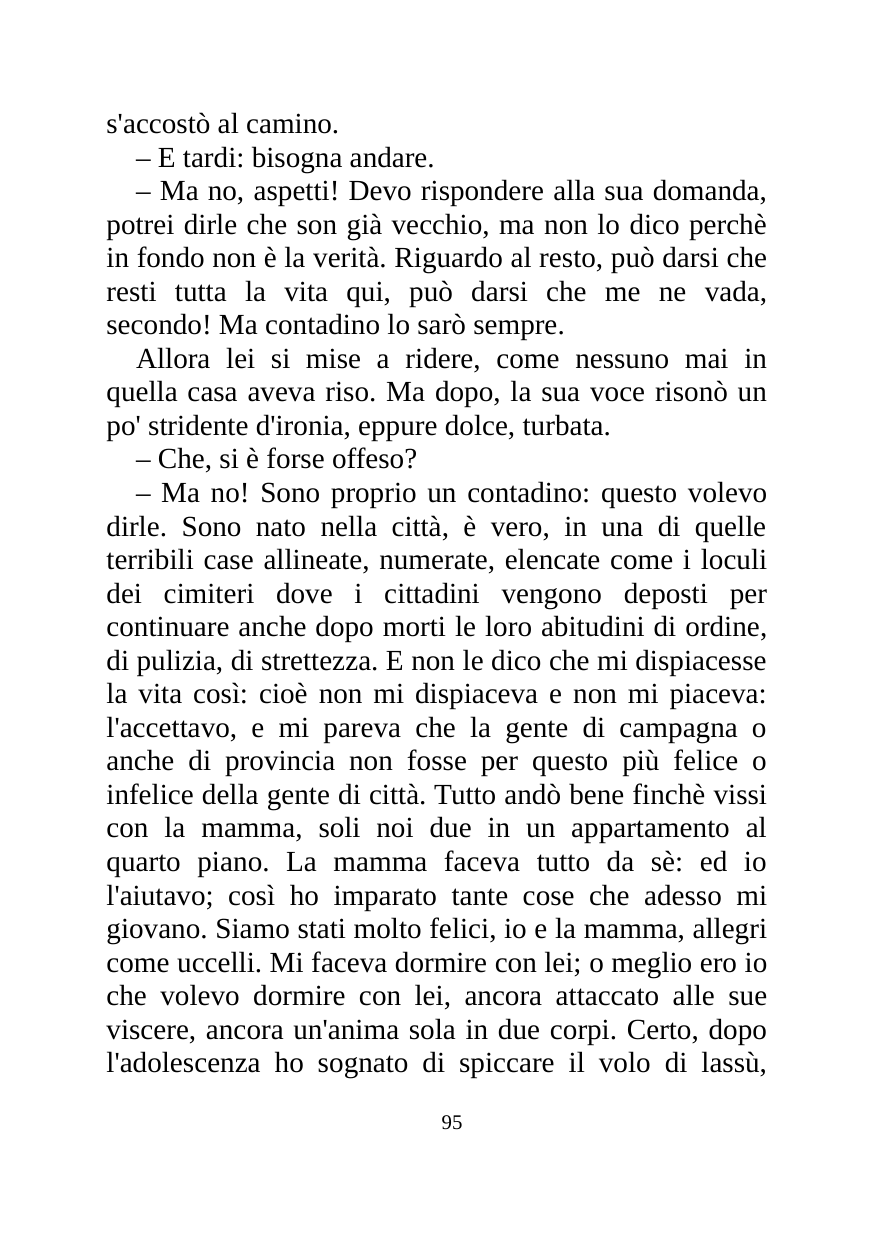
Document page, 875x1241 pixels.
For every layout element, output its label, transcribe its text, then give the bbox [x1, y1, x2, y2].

text – E tardi: bisogna andare. [106, 140, 768, 173]
text – Ma no! Sono proprio un contadino: questo volevo dirle. Sono nato nella città, è vero, in una di quelle terribili case allineate, numerate, elencate come i loculi dei cimiteri dove i cittadini vengono deposti per continuare anche dopo morti le loro abitudini di ordine, di pulizia, di strettezza. E non le dico che mi dispiacesse la vita così: cioè non mi dispiaceva e non mi piaceva: l'accettavo, e mi pareva che la gente di campagna o anche di provincia non fosse per questo più felice o infelice della gente di città. Tutto andò bene finchè vissi con la mamma, soli noi due in un appartamento al quarto piano. La mamma faceva tutto da sè: ed io l'aiutavo; così ho imparato tante cose che adesso mi giovano. Siamo stati molto felici, io e la mamma, allegri come uccelli. Mi faceva dormire con lei; o meglio ero io che volevo dormire con lei, ancora attaccato alle sue viscere, ancora un'anima sola in due corpi. Certo, dopo l'adolescenza ho sognato di spiccare il volo di lassù, [106, 475, 768, 1079]
text Allora lei si mise a ridere, come nessuno mai in quella casa aveva riso. Ma dopo, la sua voce risonò un po' stridente d'ironia, eppure dolce, turbata. [106, 341, 768, 442]
text s'accostò al camino. [106, 106, 768, 140]
text – Che, si è forse offeso? [106, 442, 768, 475]
text – Ma no, aspetti! Devo rispondere alla sua domanda, potrei dirle che son già vecchio, ma non lo dico perchè in fondo non è la verità. Riguardo al resto, può darsi che resti tutta la vita qui, può darsi che me ne vada, secondo! Ma contadino lo sarò sempre. [106, 173, 768, 341]
